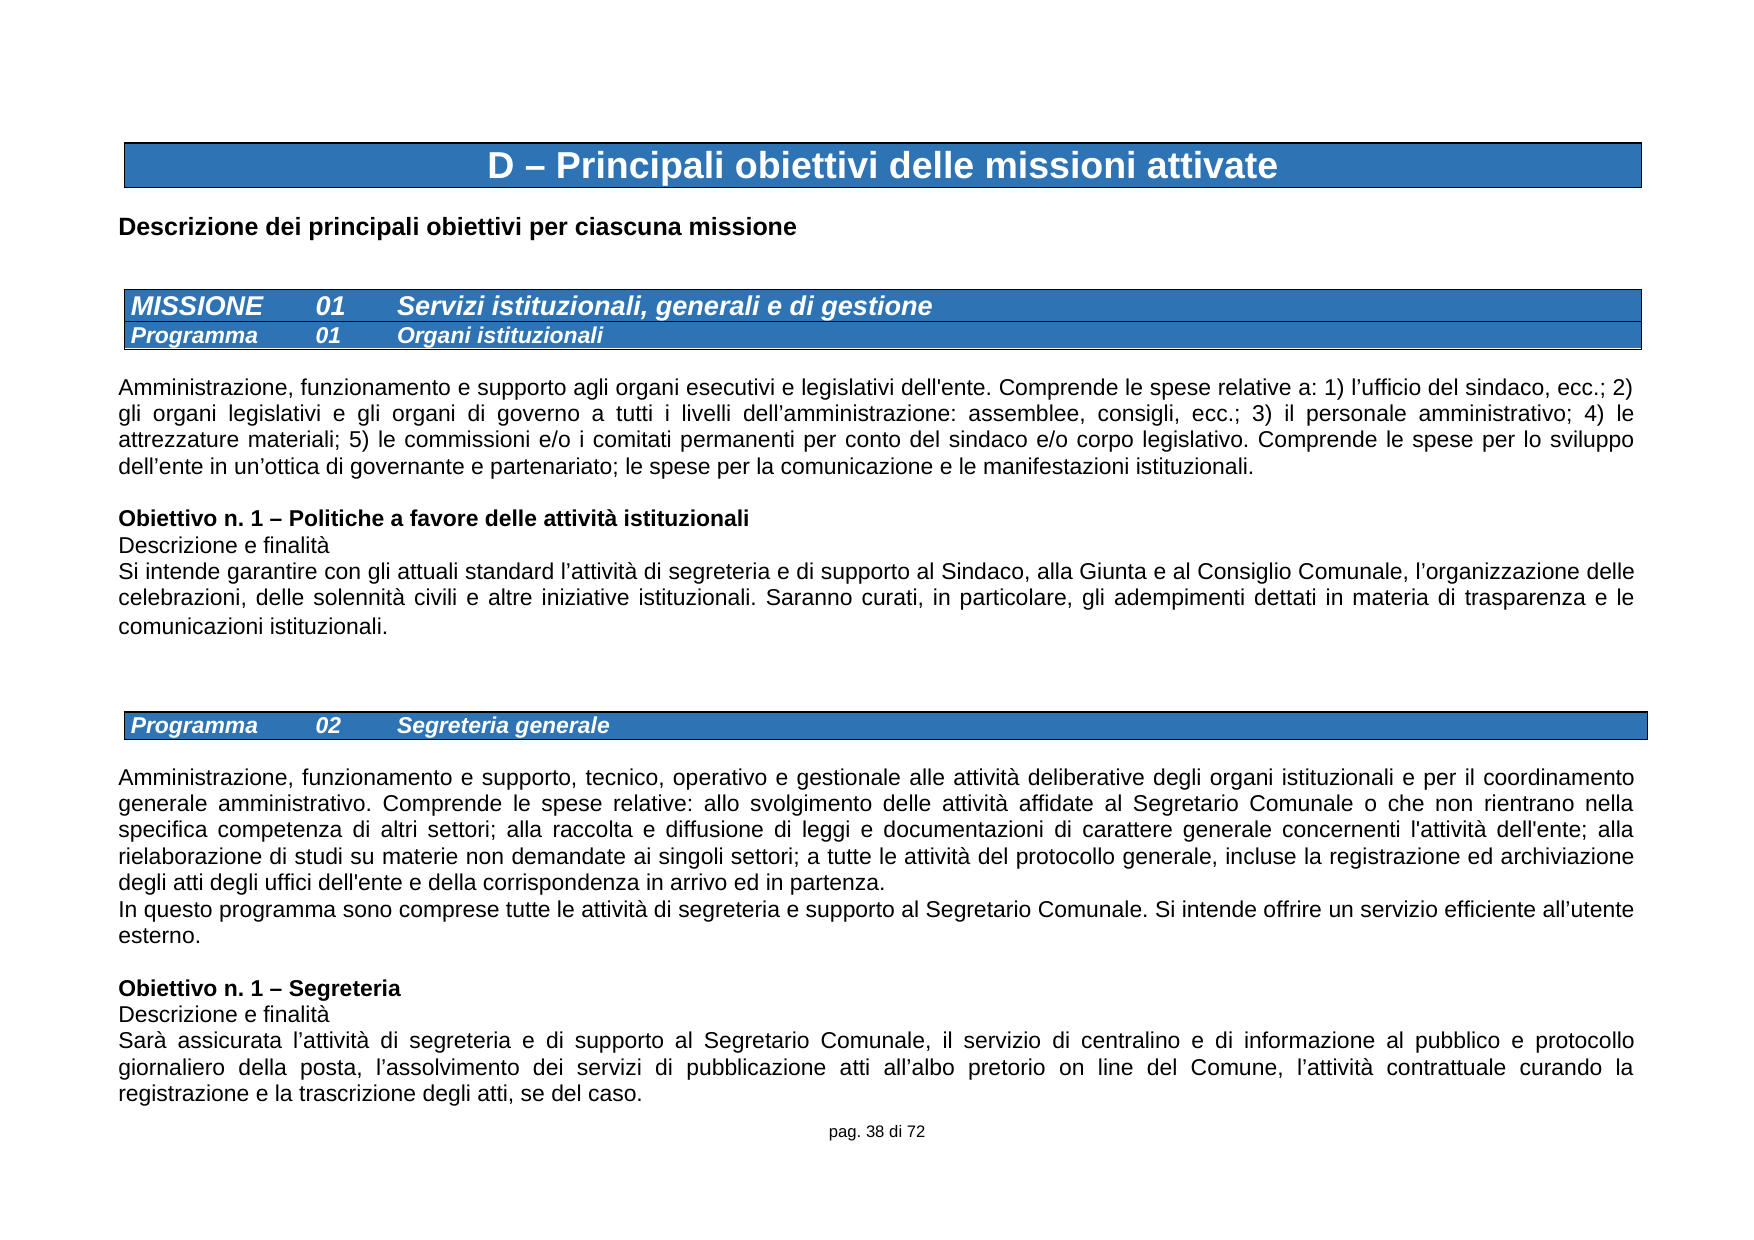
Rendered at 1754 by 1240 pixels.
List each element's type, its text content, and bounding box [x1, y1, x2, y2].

table_header D – Principali obiettivi delle missioni attivate [125, 144, 1641, 187]
text Obiettivo n. 1 – Segreteria [118, 974, 1636, 1001]
table_header Servizi istituzionali, generali e di gestione [391, 290, 1641, 321]
text Si intende garantire con gli attuali standard l’attività di segreteria e di supporto al Sindaco, alla Giunta e al Consiglio Comunale, l’organizzazione delle celebrazioni, delle solennità civili e altre iniziative istituzionali. Saranno curati, in particolare, gli adempimenti dettati in materia di trasparenza e le comunicazioni istituzionali. [118, 558, 1636, 639]
text Sarà assicurata l’attività di segreteria e di supporto al Segretario Comunale, il servizio di centralino e di informazione al pubblico e protocollo giornaliero della posta, l’assolvimento dei servizi di pubblicazione atti all’albo pretorio on line del Comune, l’attività contrattuale curando la registrazione e la trascrizione degli atti, se del caso. [118, 1027, 1636, 1106]
text Obiettivo n. 1 – Politiche a favore delle attività istituzionali [118, 505, 1636, 532]
table_header Segreteria generale [391, 713, 1647, 739]
text In questo programma sono comprese tutte le attività di segreteria e supporto al Segretario Comunale. Si intende offrire un servizio efficiente all’utente esterno. [118, 896, 1636, 948]
table_header 02 [309, 713, 391, 739]
text Descrizione e finalità [118, 1001, 1636, 1027]
text Amministrazione, funzionamento e supporto, tecnico, operativo e gestionale alle attività deliberative degli organi istituzionali e per il coordinamento generale amministrativo. Comprende le spese relative: allo svolgimento delle attività affidate al Segretario Comunale o che non rientrano nella specifica competenza di altri settori; alla raccolta e diffusione di leggi e documentazioni di carattere generale concernenti l'attività dell'ente; alla rielaborazione di studi su materie non demandate ai singoli settori; a tutte le attività del protocollo generale, incluse la registrazione ed archiviazione degli atti degli uffici dell'ente e della corrispondenza in arrivo ed in partenza. [118, 764, 1636, 896]
text Descrizione e finalità [118, 532, 1636, 558]
table_header MISSIONE [125, 290, 309, 321]
table_header 01 [309, 290, 391, 321]
table_header Programma [125, 713, 309, 739]
table_cell 01 [309, 322, 391, 348]
table_cell Organi istituzionali [391, 322, 1641, 348]
text Amministrazione, funzionamento e supporto agli organi esecutivi e legislativi dell'ente. Comprende le spese relative a: 1) l’ufficio del sindaco, ecc.; 2) gli organi legislativi e gli organi di governo a tutti i livelli dell’amministrazione: assemblee, consigli, ecc.; 3) il personale amministrativo; 4) le attrezzature materiali; 5) le commissioni e/o i comitati permanenti per conto del sindaco e/o corpo legislativo. Comprende le spese per lo sviluppo dell’ente in un’ottica di governante e partenariato; le spese per la comunicazione e le manifestazioni istituzionali. [118, 373, 1636, 479]
text Descrizione dei principali obiettivi per ciascuna missione [118, 212, 1636, 241]
table_cell Programma [125, 322, 309, 348]
